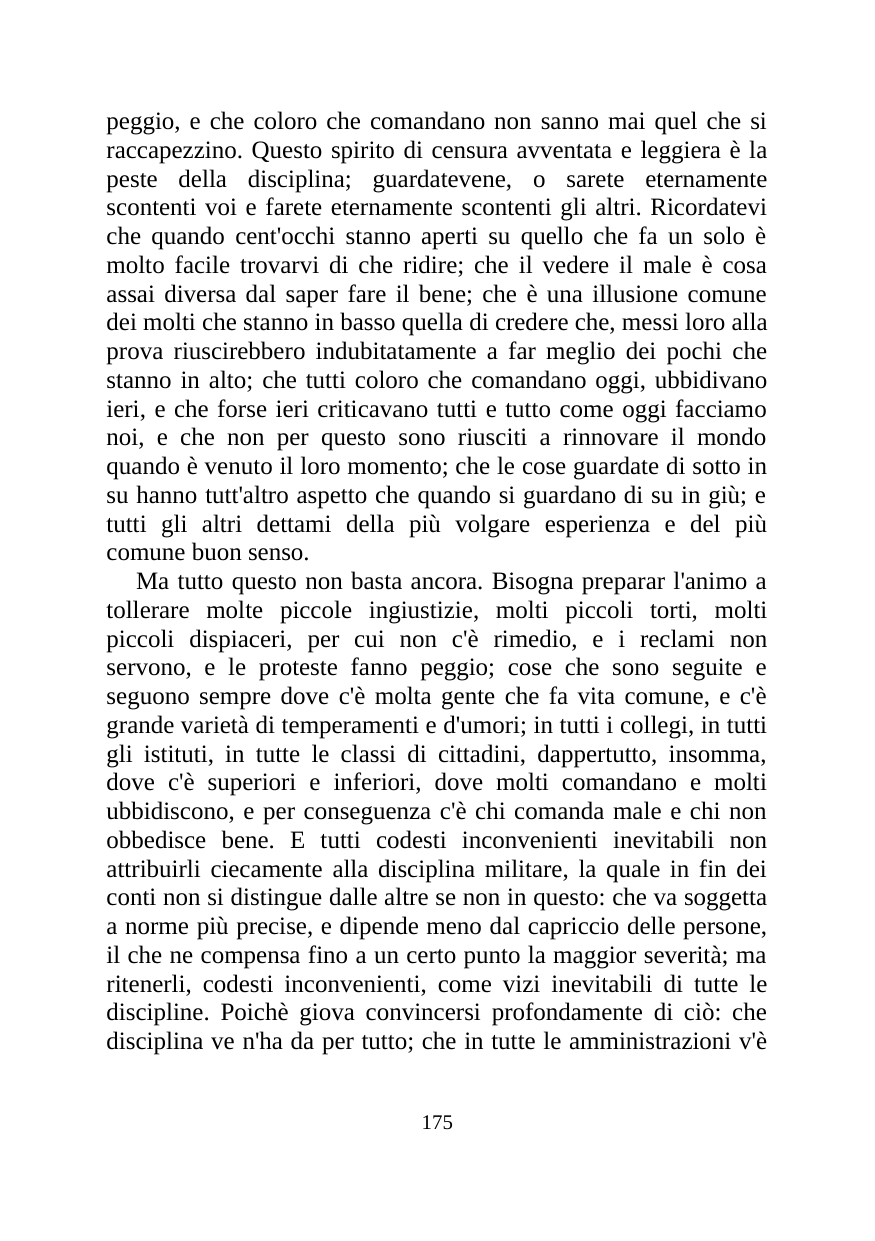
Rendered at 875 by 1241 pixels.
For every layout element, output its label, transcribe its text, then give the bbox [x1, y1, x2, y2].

text peggio, e che coloro che comandano non sanno mai quel che si raccapezzino. Questo spirito di censura avventata e leggiera è la peste della disciplina; guardatevene, o sarete eternamente scontenti voi e farete eternamente scontenti gli altri. Ricordatevi che quando cent'occhi stanno aperti su quello che fa un solo è molto facile trovarvi di che ridire; che il vedere il male è cosa assai diversa dal saper fare il bene; che è una illusione comune dei molti che stanno in basso quella di credere che, messi loro alla prova riuscirebbero indubitatamente a far meglio dei pochi che stanno in alto; che tutti coloro che comandano oggi, ubbidivano ieri, e che forse ieri criticavano tutti e tutto come oggi facciamo noi, e che non per questo sono riusciti a rinnovare il mondo quando è venuto il loro momento; che le cose guardate di sotto in su hanno tutt'altro aspetto che quando si guardano di su in giù; e tutti gli altri dettami della più volgare esperienza e del più comune buon senso. [106, 106, 768, 566]
text Ma tutto questo non basta ancora. Bisogna preparar l'animo a tollerare molte piccole ingiustizie, molti piccoli torti, molti piccoli dispiaceri, per cui non c'è rimedio, e i reclami non servono, e le proteste fanno peggio; cose che sono seguite e seguono sempre dove c'è molta gente che fa vita comune, e c'è grande varietà di temperamenti e d'umori; in tutti i collegi, in tutti gli istituti, in tutte le classi di cittadini, dappertutto, insomma, dove c'è superiori e inferiori, dove molti comandano e molti ubbidiscono, e per conseguenza c'è chi comanda male e chi non obbedisce bene. E tutti codesti inconvenienti inevitabili non attribuirli ciecamente alla disciplina militare, la quale in fin dei conti non si distingue dalle altre se non in questo: che va soggetta a norme più precise, e dipende meno dal capriccio delle persone, il che ne compensa fino a un certo punto la maggior severità; ma ritenerli, codesti inconvenienti, come vizi inevitabili di tutte le discipline. Poichè giova convincersi profondamente di ciò: che disciplina ve n'ha da per tutto; che in tutte le amministrazioni v'è [106, 566, 768, 1055]
